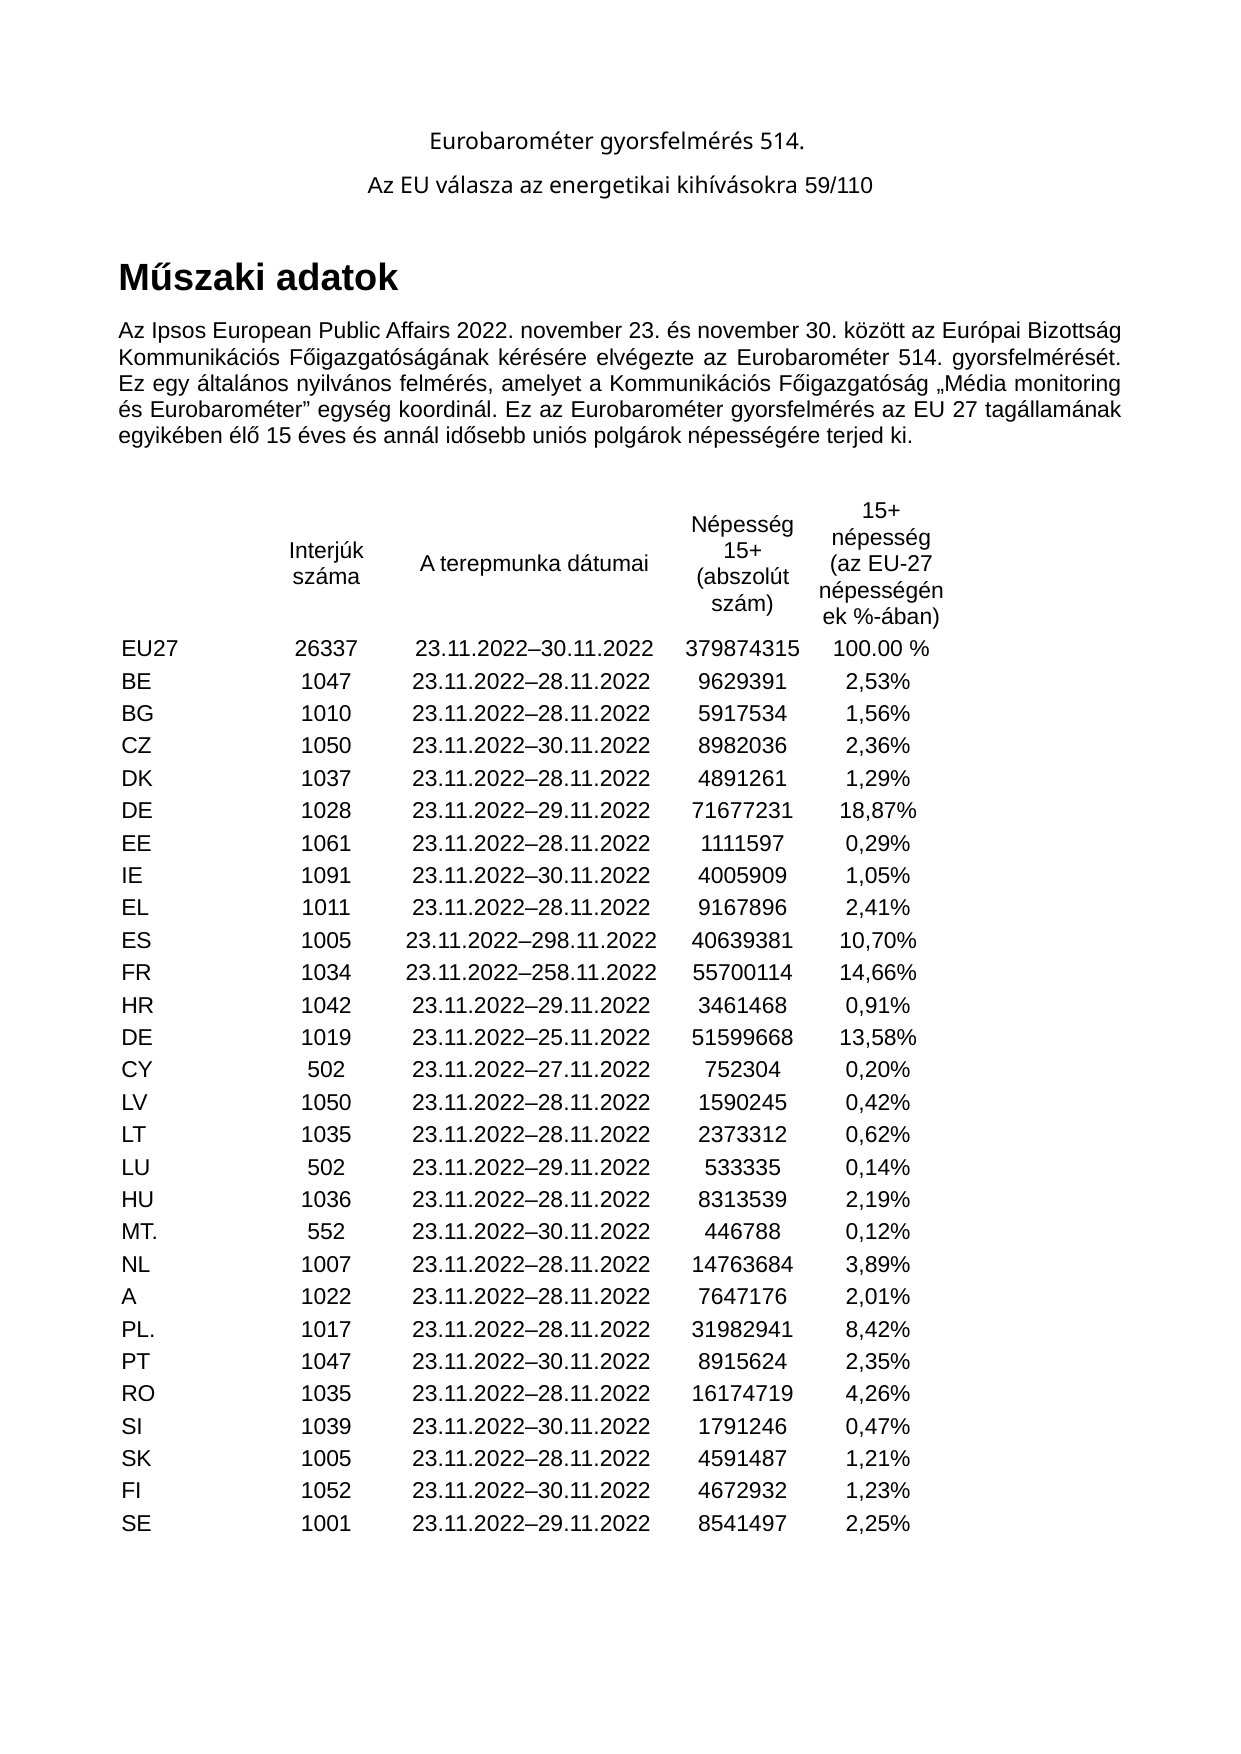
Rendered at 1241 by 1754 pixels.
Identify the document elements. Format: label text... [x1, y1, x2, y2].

table_cell 1022 [257, 1280, 395, 1312]
table_cell LV [118, 1086, 257, 1118]
table_cell 13,58% [812, 1021, 950, 1053]
table_cell 3461468 [673, 989, 812, 1021]
table_cell 1034 [257, 956, 395, 988]
table_cell 23.11.2022–28.11.2022 [395, 665, 673, 697]
table_cell 2373312 [673, 1118, 812, 1151]
table_cell SI [118, 1410, 257, 1442]
table_cell 51599668 [673, 1021, 812, 1053]
table_cell EL [118, 891, 257, 924]
table_cell 55700114 [673, 956, 812, 988]
table_cell 23.11.2022–29.11.2022 [395, 794, 673, 827]
table_cell 100,00 % [812, 632, 950, 664]
table_cell 1,21% [812, 1442, 950, 1474]
table_cell 8,42% [812, 1313, 950, 1345]
table_cell HR [118, 989, 257, 1021]
table_cell 1019 [257, 1021, 395, 1053]
table_cell 8313539 [673, 1183, 812, 1215]
table_cell 1039 [257, 1410, 395, 1442]
table_cell 1052 [257, 1475, 395, 1507]
table_cell 23.11.2022–30.11.2022 [395, 729, 673, 762]
table_cell SK [118, 1442, 257, 1474]
table_cell 40639381 [673, 924, 812, 956]
table_cell 23.11.2022–30.11.2022 [395, 632, 673, 664]
table_cell DE [118, 1021, 257, 1053]
table_cell 23.11.2022–30.11.2022 [395, 859, 673, 891]
table_cell 0,20% [812, 1053, 950, 1086]
table_cell 8982036 [673, 729, 812, 762]
table_cell 1050 [257, 1086, 395, 1118]
table_cell 9629391 [673, 665, 812, 697]
table_cell 0,14% [812, 1151, 950, 1183]
table_cell SE [118, 1507, 257, 1539]
table_cell 23.11.2022–28.11.2022 [395, 1280, 673, 1312]
table_cell 18,87% [812, 794, 950, 827]
table_cell 23.11.2022–28.11.2022 [395, 1086, 673, 1118]
table_cell 2,41% [812, 891, 950, 924]
table_cell 4672932 [673, 1475, 812, 1507]
table_header [118, 495, 257, 632]
table_cell 1011 [257, 891, 395, 924]
table_header Interjúk száma [257, 495, 395, 632]
table_header 15+ népesség (az EU-27 népességének %-ában) [812, 495, 950, 632]
table_cell 1037 [257, 762, 395, 794]
table_cell 502 [257, 1151, 395, 1183]
table_cell 23.11.2022–258.11.2022 [395, 956, 673, 988]
table_cell 7647176 [673, 1280, 812, 1312]
table_cell 1047 [257, 665, 395, 697]
table_cell 1017 [257, 1313, 395, 1345]
table_cell 4005909 [673, 859, 812, 891]
table_cell RO [118, 1377, 257, 1410]
table_cell 1111597 [673, 827, 812, 859]
table_cell IE [118, 859, 257, 891]
table_cell BG [118, 697, 257, 729]
table_cell 23.11.2022–28.11.2022 [395, 1313, 673, 1345]
subtitle Műszaki adatok [118, 254, 1122, 298]
table_cell 2,19% [812, 1183, 950, 1215]
table_cell 1050 [257, 729, 395, 762]
table_cell 23.11.2022–30.11.2022 [395, 1345, 673, 1377]
table_cell LU [118, 1151, 257, 1183]
table_cell 1791246 [673, 1410, 812, 1442]
table_cell 446788 [673, 1215, 812, 1248]
table_cell 0,62% [812, 1118, 950, 1151]
table_cell 4591487 [673, 1442, 812, 1474]
table_cell 0,29% [812, 827, 950, 859]
table_cell 1042 [257, 989, 395, 1021]
table_cell 1005 [257, 1442, 395, 1474]
table_cell 23.11.2022–30.11.2022 [395, 1475, 673, 1507]
table_cell PT [118, 1345, 257, 1377]
table_cell 1010 [257, 697, 395, 729]
table_cell 0,42% [812, 1086, 950, 1118]
table_cell 23.11.2022–28.11.2022 [395, 1442, 673, 1474]
table_cell 23.11.2022–28.11.2022 [395, 891, 673, 924]
table_cell 10,70% [812, 924, 950, 956]
table_cell 2,53% [812, 665, 950, 697]
table_cell 1036 [257, 1183, 395, 1215]
table_cell A [118, 1280, 257, 1312]
table_cell 23.11.2022–28.11.2022 [395, 1248, 673, 1280]
table_cell 379874315 [673, 632, 812, 664]
table_cell 1047 [257, 1345, 395, 1377]
table_cell 23.11.2022–30.11.2022 [395, 1410, 673, 1442]
table_cell 23.11.2022–29.11.2022 [395, 1151, 673, 1183]
table_cell 23.11.2022–28.11.2022 [395, 697, 673, 729]
table_cell LT [118, 1118, 257, 1151]
table_cell 23.11.2022–27.11.2022 [395, 1053, 673, 1086]
table_cell 9167896 [673, 891, 812, 924]
table_cell 0,47% [812, 1410, 950, 1442]
table_cell 1035 [257, 1377, 395, 1410]
table_cell 1061 [257, 827, 395, 859]
table_cell FR [118, 956, 257, 988]
table_cell 23.11.2022–29.11.2022 [395, 989, 673, 1021]
table_cell FI [118, 1475, 257, 1507]
table_cell MT. [118, 1215, 257, 1248]
table_cell 14763684 [673, 1248, 812, 1280]
table_cell 1001 [257, 1507, 395, 1539]
table_cell 1028 [257, 794, 395, 827]
table_cell 2,36% [812, 729, 950, 762]
table_cell 31982941 [673, 1313, 812, 1345]
table_cell CY [118, 1053, 257, 1086]
table_cell 552 [257, 1215, 395, 1248]
table_cell 1,05% [812, 859, 950, 891]
table_cell 14,66% [812, 956, 950, 988]
table_cell 23.11.2022–25.11.2022 [395, 1021, 673, 1053]
table_cell 3,89% [812, 1248, 950, 1280]
table_cell 5917534 [673, 697, 812, 729]
table_cell 23.11.2022–28.11.2022 [395, 1377, 673, 1410]
table_cell 23.11.2022–28.11.2022 [395, 1118, 673, 1151]
table_cell 2,35% [812, 1345, 950, 1377]
text Az Ipsos European Public Affairs 2022. november 23. és november 30. között az Európai Bizottság Kommunikációs Főigazgatóságának kérésére elvégezte az Eurobarométer 514. gyorsfelmérését. Ez egy általános nyilvános felmérés, amelyet a Kommunikációs Főigazgatóság „Média monitoring és Eurobarométer” egység koordinál. Ez az Eurobarométer gyorsfelmérés az EU 27 tagállamának egyikében élő 15 éves és annál idősebb uniós polgárok népességére terjed ki. [118, 317, 1122, 449]
table_cell 1005 [257, 924, 395, 956]
table_cell 533335 [673, 1151, 812, 1183]
table_cell 502 [257, 1053, 395, 1086]
table_cell EU27 [118, 632, 257, 664]
table_cell 1035 [257, 1118, 395, 1151]
table_cell ES [118, 924, 257, 956]
table_cell 1,23% [812, 1475, 950, 1507]
table_cell 23.11.2022–298.11.2022 [395, 924, 673, 956]
table_cell 23.11.2022–28.11.2022 [395, 762, 673, 794]
table_cell 1,56% [812, 697, 950, 729]
table_cell 16174719 [673, 1377, 812, 1410]
table_cell 23.11.2022–28.11.2022 [395, 827, 673, 859]
table_cell 26337 [257, 632, 395, 664]
table_cell 4,26% [812, 1377, 950, 1410]
table_cell PL. [118, 1313, 257, 1345]
table_cell 71677231 [673, 794, 812, 827]
table_cell 23.11.2022–30.11.2022 [395, 1215, 673, 1248]
table_cell DE [118, 794, 257, 827]
table_cell 2,01% [812, 1280, 950, 1312]
table_cell 8541497 [673, 1507, 812, 1539]
table_cell HU [118, 1183, 257, 1215]
table_header Népesség 15+ (abszolút szám) [673, 495, 812, 632]
table_cell 23.11.2022–29.11.2022 [395, 1507, 673, 1539]
table_cell 4891261 [673, 762, 812, 794]
table_cell NL [118, 1248, 257, 1280]
table_cell DK [118, 762, 257, 794]
table_cell 0,91% [812, 989, 950, 1021]
table_cell 1007 [257, 1248, 395, 1280]
table_cell 2,25% [812, 1507, 950, 1539]
table_cell 1091 [257, 859, 395, 891]
table_cell CZ [118, 729, 257, 762]
table_cell 8915624 [673, 1345, 812, 1377]
table_cell BE [118, 665, 257, 697]
table_header A terepmunka dátumai [395, 495, 673, 632]
table_cell 23.11.2022–28.11.2022 [395, 1183, 673, 1215]
table_cell 1590245 [673, 1086, 812, 1118]
table_cell 0,12% [812, 1215, 950, 1248]
table_cell EE [118, 827, 257, 859]
table_cell 1,29% [812, 762, 950, 794]
table_cell 752304 [673, 1053, 812, 1086]
